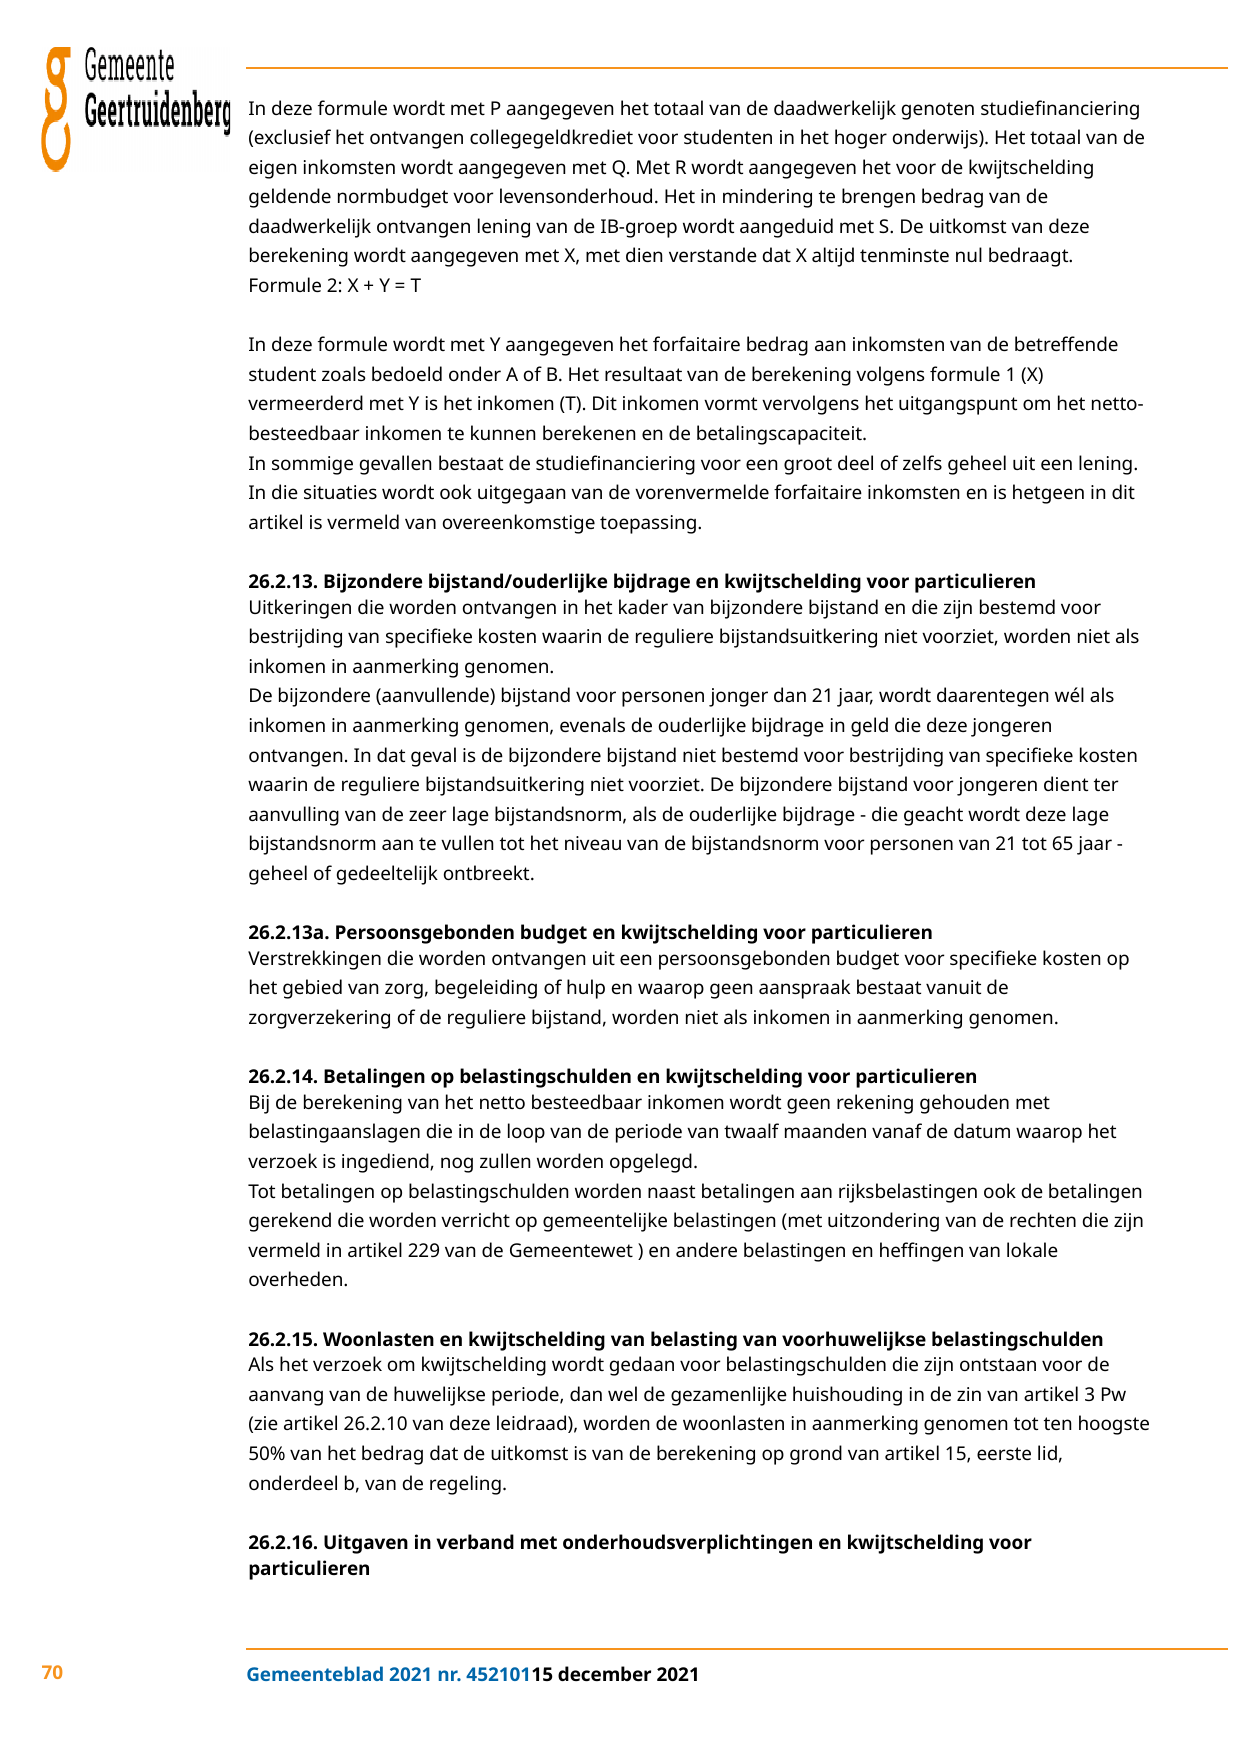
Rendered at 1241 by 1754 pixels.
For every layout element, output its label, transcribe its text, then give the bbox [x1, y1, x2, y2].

text De bijzondere (aanvullende) bijstand voor personen jonger dan 21 jaar, wordt daarentegen wél als inkomen in aanmerking genomen, evenals de ouderlijke bijdrage in geld die deze jongeren ontvangen. In dat geval is de bijzondere bijstand niet bestemd voor bestrijding van specifieke kosten waarin de reguliere bijstandsuitkering niet voorziet. De bijzondere bijstand voor jongeren dient ter aanvulling van de zeer lage bijstandsnorm, als de ouderlijke bijdrage - die geacht wordt deze lage bijstandsnorm aan te vullen tot het niveau van de bijstandsnorm voor personen van 21 tot 65 jaar - geheel of gedeeltelijk ontbreekt. [248, 683, 1152, 886]
text Bij de berekening van het netto besteedbaar inkomen wordt geen rekening gehouden met belastingaanslagen die in de loop van de periode van twaalf maanden vanaf de datum waarop het verzoek is ingediend, nog zullen worden opgelegd. [248, 1089, 1152, 1174]
picture [41, 47, 231, 172]
text Uitkeringen die worden ontvangen in het kader van bijzondere bijstand en die zijn bestemd voor bestrijding van specifieke kosten waarin de reguliere bijstandsuitkering niet voorziet, worden niet als inkomen in aanmerking genomen. [248, 594, 1152, 679]
text In sommige gevallen bestaat de studiefinanciering voor een groot deel of zelfs geheel uit een lening. In die situaties wordt ook uitgegaan van de vorenvermelde forfaitaire inkomsten en is hetgeen in dit artikel is vermeld van overeenkomstige toepassing. [248, 450, 1152, 535]
text Tot betalingen op belastingschulden worden naast betalingen aan rijksbelastingen ook de betalingen gerekend die worden verricht op gemeentelijke belastingen (met uitzondering van de rechten die zijn vermeld in artikel 229 van de Gemeentewet ) en andere belastingen en heffingen van lokale overheden. [248, 1178, 1152, 1292]
text 26.2.13a. Persoonsgebonden budget en kwijtschelding voor particulieren [248, 919, 1152, 945]
text 26.2.15. Woonlasten en kwijtschelding van belasting van voorhuwelijkse belastingschulden [248, 1326, 1152, 1351]
text 26.2.13. Bijzondere bijstand/ouderlijke bijdrage en kwijtschelding voor particulieren [248, 568, 1152, 594]
text 26.2.16. Uitgaven in verband met onderhoudsverplichtingen en kwijtschelding voor particulieren [248, 1529, 1152, 1580]
text In deze formule wordt met Y aangegeven het forfaitaire bedrag aan inkomsten van de betreffende student zoals bedoeld onder A of B. Het resultaat van de berekening volgens formule 1 (X) vermeerderd met Y is het inkomen (T). Dit inkomen vormt vervolgens het uitgangspunt om het netto-besteedbaar inkomen te kunnen berekenen en de betalingscapaciteit. [248, 331, 1152, 446]
text Formule 2: X + Y = T [248, 272, 1152, 298]
text In deze formule wordt met P aangegeven het totaal van de daadwerkelijk genoten studiefinanciering (exclusief het ontvangen collegegeldkrediet voor studenten in het hoger onderwijs). Het totaal van de eigen inkomsten wordt aangegeven met Q. Met R wordt aangegeven het voor de kwijtschelding geldende normbudget voor levensonderhoud. Het in mindering te brengen bedrag van de daadwerkelijk ontvangen lening van de IB-groep wordt aangeduid met S. De uitkomst van deze berekening wordt aangegeven met X, met dien verstande dat X altijd tenminste nul bedraagt. [248, 95, 1152, 268]
text Verstrekkingen die worden ontvangen uit een persoonsgebonden budget voor specifieke kosten op het gebied van zorg, begeleiding of hulp en waarop geen aanspraak bestaat vanuit de zorgverzekering of de reguliere bijstand, worden niet als inkomen in aanmerking genomen. [248, 945, 1152, 1030]
text 26.2.14. Betalingen op belastingschulden en kwijtschelding voor particulieren [248, 1063, 1152, 1089]
text Als het verzoek om kwijtschelding wordt gedaan voor belastingschulden die zijn ontstaan voor de aanvang van de huwelijkse periode, dan wel de gezamenlijke huishouding in de zin van artikel 3 Pw (zie artikel 26.2.10 van deze leidraad), worden de woonlasten in aanmerking genomen tot ten hoogste 50% van het bedrag dat de uitkomst is van de berekening op grond van artikel 15, eerste lid, onderdeel b, van de regeling. [248, 1351, 1152, 1496]
